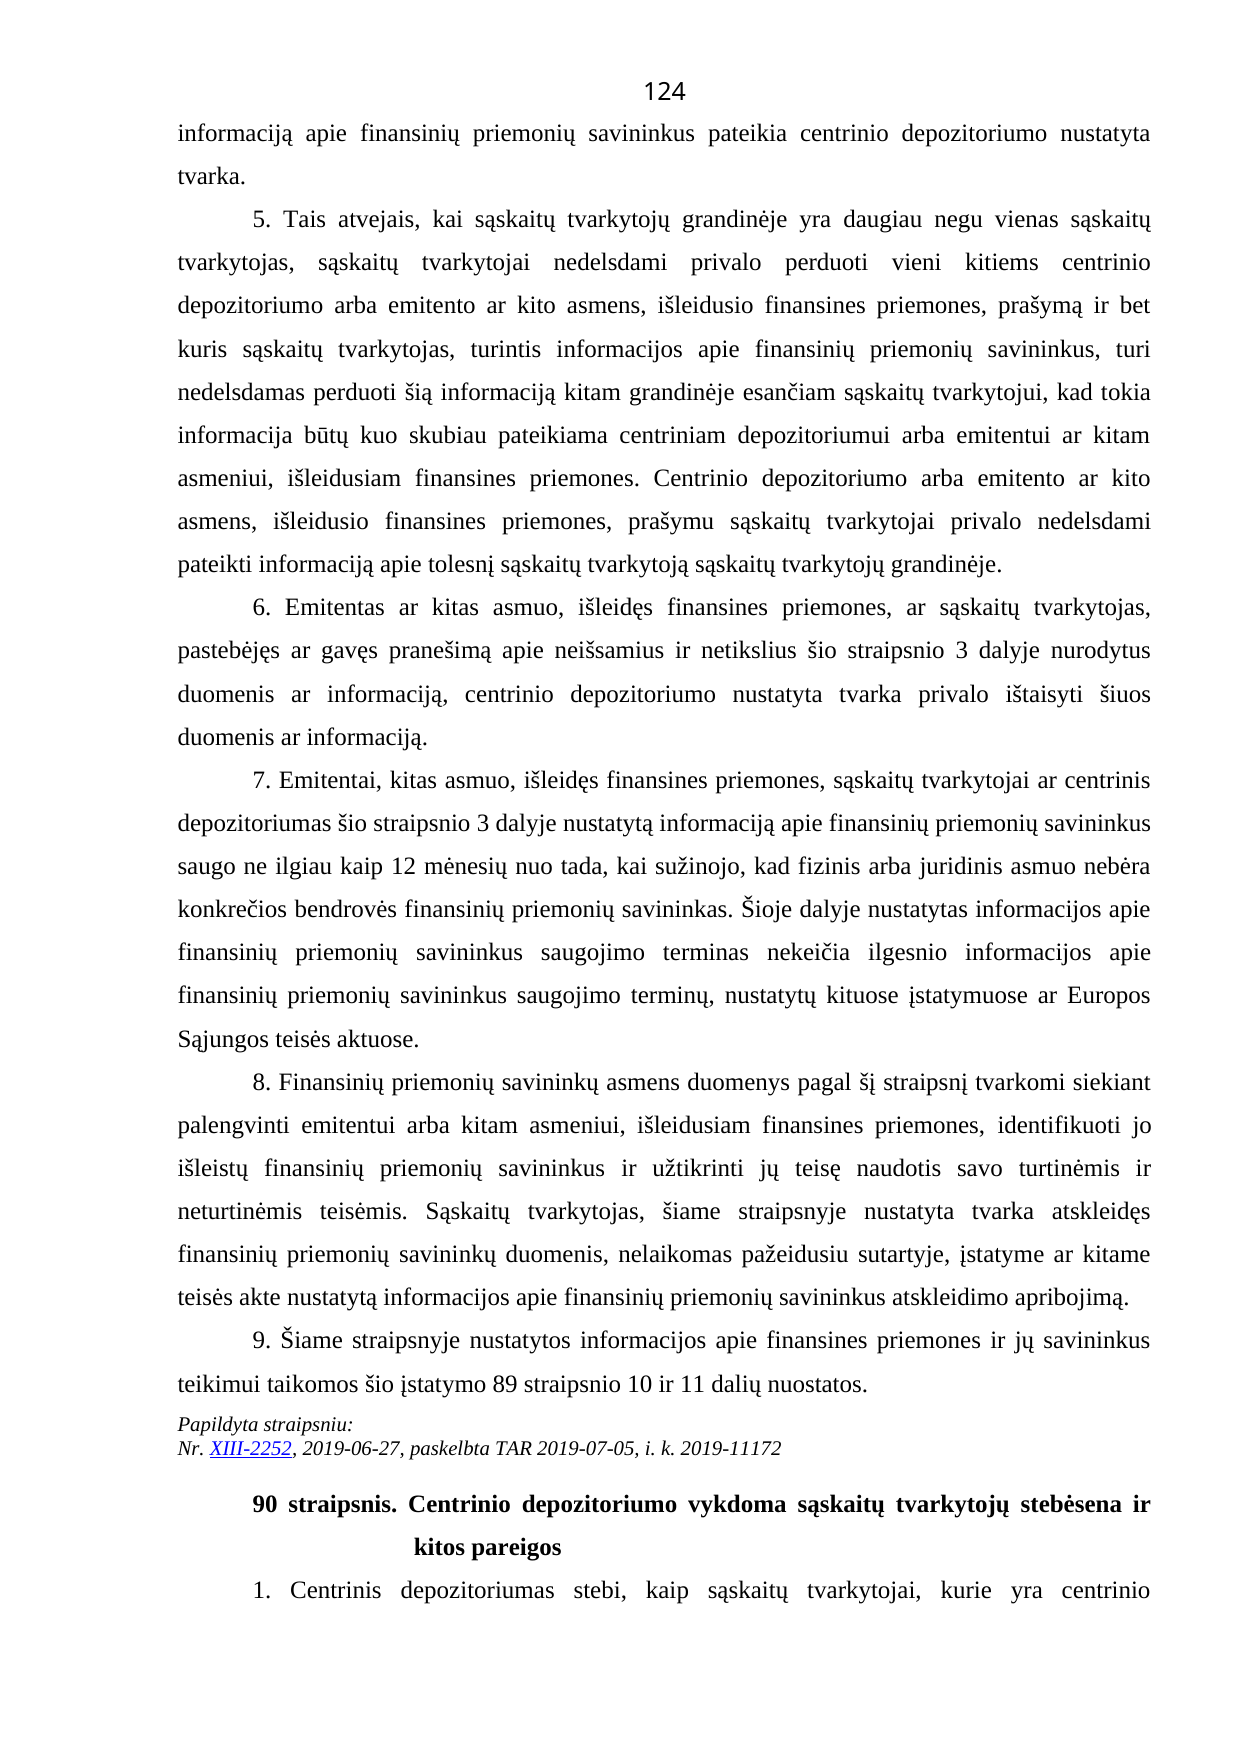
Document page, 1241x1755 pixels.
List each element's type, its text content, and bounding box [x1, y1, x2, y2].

text Nr. XIII-2252, 2019-06-27, paskelbta TAR 2019-07-05, i. k. 2019-11172 [177, 1436, 1152, 1460]
text 5. Tais atvejais, kai sąskaitų tvarkytojų grandinėje yra daugiau negu vienas sąskaitų tvarkytojas, sąskaitų tvarkytojai nedelsdami privalo perduoti vieni kitiems centrinio depozitoriumo arba emitento ar kito asmens, išleidusio finansines priemones, prašymą ir bet kuris sąskaitų tvarkytojas, turintis informacijos apie finansinių priemonių savininkus, turi nedelsdamas perduoti šią informaciją kitam grandinėje esančiam sąskaitų tvarkytojui, kad tokia informacija būtų kuo skubiau pateikiama centriniam depozitoriumui arba emitentui ar kitam asmeniui, išleidusiam finansines priemones. Centrinio depozitoriumo arba emitento ar kito asmens, išleidusio finansines priemones, prašymu sąskaitų tvarkytojai privalo nedelsdami pateikti informaciją apie tolesnį sąskaitų tvarkytoją sąskaitų tvarkytojų grandinėje. [177, 204, 1152, 578]
text 9. Šiame straipsnyje nustatytos informacijos apie finansines priemones ir jų savininkus teikimui taikomos šio įstatymo 89 straipsnio 10 ir 11 dalių nuostatos. [177, 1326, 1152, 1397]
text 7. Emitentai, kitas asmuo, išleidęs finansines priemones, sąskaitų tvarkytojai ar centrinis depozitoriumas šio straipsnio 3 dalyje nustatytą informaciją apie finansinių priemonių savininkus saugo ne ilgiau kaip 12 mėnesių nuo tada, kai sužinojo, kad fizinis arba juridinis asmuo nebėra konkrečios bendrovės finansinių priemonių savininkas. Šioje dalyje nustatytas informacijos apie finansinių priemonių savininkus saugojimo terminas nekeičia ilgesnio informacijos apie finansinių priemonių savininkus saugojimo terminų, nustatytų kituose įstatymuose ar Europos Sąjungos teisės aktuose. [177, 765, 1152, 1052]
text 90 straipsnis. Centrinio depozitoriumo vykdoma sąskaitų tvarkytojų stebėsena ir kitos pareigos [252, 1489, 1152, 1561]
text 1. Centrinis depozitoriumas stebi, kaip sąskaitų tvarkytojai, kurie yra centrinio [177, 1575, 1152, 1604]
text 6. Emitentas ar kitas asmuo, išleidęs finansines priemones, ar sąskaitų tvarkytojas, pastebėjęs ar gavęs pranešimą apie neišsamius ir netikslius šio straipsnio 3 dalyje nurodytus duomenis ar informaciją, centrinio depozitoriumo nustatyta tvarka privalo ištaisyti šiuos duomenis ar informaciją. [177, 592, 1152, 751]
text informaciją apie finansinių priemonių savininkus pateikia centrinio depozitoriumo nustatyta tvarka. [177, 118, 1152, 190]
text 8. Finansinių priemonių savininkų asmens duomenys pagal šį straipsnį tvarkomi siekiant palengvinti emitentui arba kitam asmeniui, išleidusiam finansines priemones, identifikuoti jo išleistų finansinių priemonių savininkus ir užtikrinti jų teisę naudotis savo turtinėmis ir neturtinėmis teisėmis. Sąskaitų tvarkytojas, šiame straipsnyje nustatyta tvarka atskleidęs finansinių priemonių savininkų duomenis, nelaikomas pažeidusiu sutartyje, įstatyme ar kitame teisės akte nustatytą informacijos apie finansinių priemonių savininkus atskleidimo apribojimą. [177, 1067, 1152, 1311]
text Papildyta straipsniu: [177, 1412, 1152, 1436]
